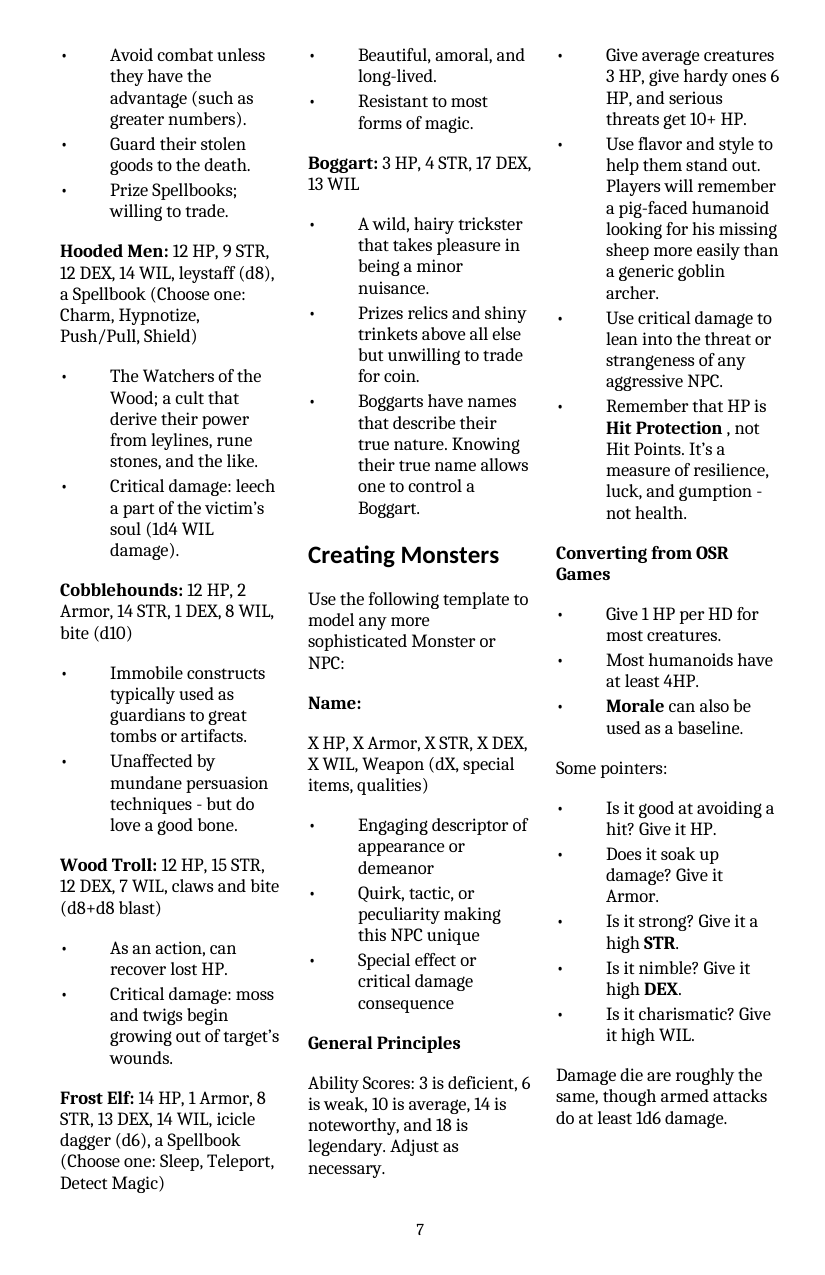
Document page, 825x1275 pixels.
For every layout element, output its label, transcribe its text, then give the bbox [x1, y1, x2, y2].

text General Principles [308, 1033, 532, 1054]
list Critical damage: moss and twigs begin growing out of target’s wounds. [60, 984, 284, 1069]
subtitle Creating Monsters [308, 539, 532, 570]
list Morale can also be used as a baseline. [556, 696, 780, 739]
list Quirk, tactic, or peculiarity making this NPC unique [308, 883, 532, 946]
list Use flavor and style to help them stand out. Players will remember a pig-faced humanoid looking for his missing sheep more easily than a generic goblin archer. [556, 134, 780, 304]
list Special effect or critical damage consequence [308, 950, 532, 1014]
list Remember that HP is Hit Protection , not Hit Points. It’s a measure of resilience, luck, and gumption - not health. [556, 396, 780, 524]
text X HP, X Armor, X STR, X DEX, X WIL, Weapon (dX, special items, qualities) [308, 733, 532, 796]
text Ability Scores: 3 is deficient, 6 is weak, 10 is average, 14 is noteworthy, and 18 is legendary. Adjust as necessary. [308, 1073, 532, 1179]
list Is it good at avoiding a hit? Give it HP. [556, 797, 780, 840]
list A wild, hairy trickster that takes pleasure in being a minor nuisance. [308, 214, 532, 299]
list Boggarts have names that describe their true nature. Knowing their true name allows one to control a Boggart. [308, 391, 532, 519]
list Resistant to most forms of magic. [308, 91, 532, 134]
text Hooded Men: 12 HP, 9 STR, 12 DEX, 14 WIL, leystaff (d8), a Spellbook (Choose one: Charm, Hypnotize, Push/Pull, Shield) [60, 241, 284, 347]
text Some pointers: [556, 757, 780, 779]
list The Watchers of the Wood; a cult that derive their power from leylines, rune stones, and the like. [60, 366, 284, 472]
list Is it nimble? Give it high DEX. [556, 957, 780, 1000]
text Name: [308, 693, 532, 714]
list As an action, can recover lost HP. [60, 937, 284, 980]
list Give 1 HP per HD for most creatures. [556, 604, 780, 646]
list Is it charismatic? Give it high WIL. [556, 1004, 780, 1046]
text Cobblehounds: 12 HP, 2 Armor, 14 STR, 1 DEX, 8 WIL, bite (d10) [60, 580, 284, 644]
text Use the following template to model any more sophisticated Monster or NPC: [308, 589, 532, 674]
list Beautiful, amoral, and long-lived. [308, 45, 532, 87]
text Damage die are roughly the same, though armed attacks do at least 1d6 damage. [556, 1065, 780, 1129]
list Does it soak up damage? Give it Armor. [556, 844, 780, 907]
list Critical damage: leech a part of the victim’s soul (1d4 WIL damage). [60, 476, 284, 561]
list Prize Spellbooks; willing to trade. [60, 180, 284, 222]
list Guard their stolen goods to the death. [60, 134, 284, 176]
text Frost Elf: 14 HP, 1 Armor, 8 STR, 13 DEX, 14 WIL, icicle dagger (d6), a Spellbook (Choose one: Sleep, Teleport, Detect Magic) [60, 1087, 284, 1194]
list Avoid combat unless they have the advantage (such as greater numbers). [60, 45, 284, 130]
list Prizes relics and shiny trinkets above all else but unwilling to trade for coin. [308, 302, 532, 387]
text Converting from OSR Games [556, 542, 780, 585]
list Most humanoids have at least 4HP. [556, 650, 780, 692]
list Use critical damage to lean into the threat or strangeness of any aggressive NPC. [556, 307, 780, 392]
list Immobile constructs typically used as guardians to great tombs or artifacts. [60, 662, 284, 747]
list Engaging descriptor of appearance or demeanor [308, 815, 532, 879]
list Is it strong? Give it a high STR. [556, 911, 780, 954]
list Give average creatures 3 HP, give hardy ones 6 HP, and serious threats get 10+ HP. [556, 45, 780, 130]
text Wood Troll: 12 HP, 15 STR, 12 DEX, 7 WIL, claws and bite (d8+d8 blast) [60, 855, 284, 919]
list Unaffected by mundane persuasion techniques - but do love a good bone. [60, 751, 284, 836]
text Boggart: 3 HP, 4 STR, 17 DEX, 13 WIL [308, 152, 532, 195]
